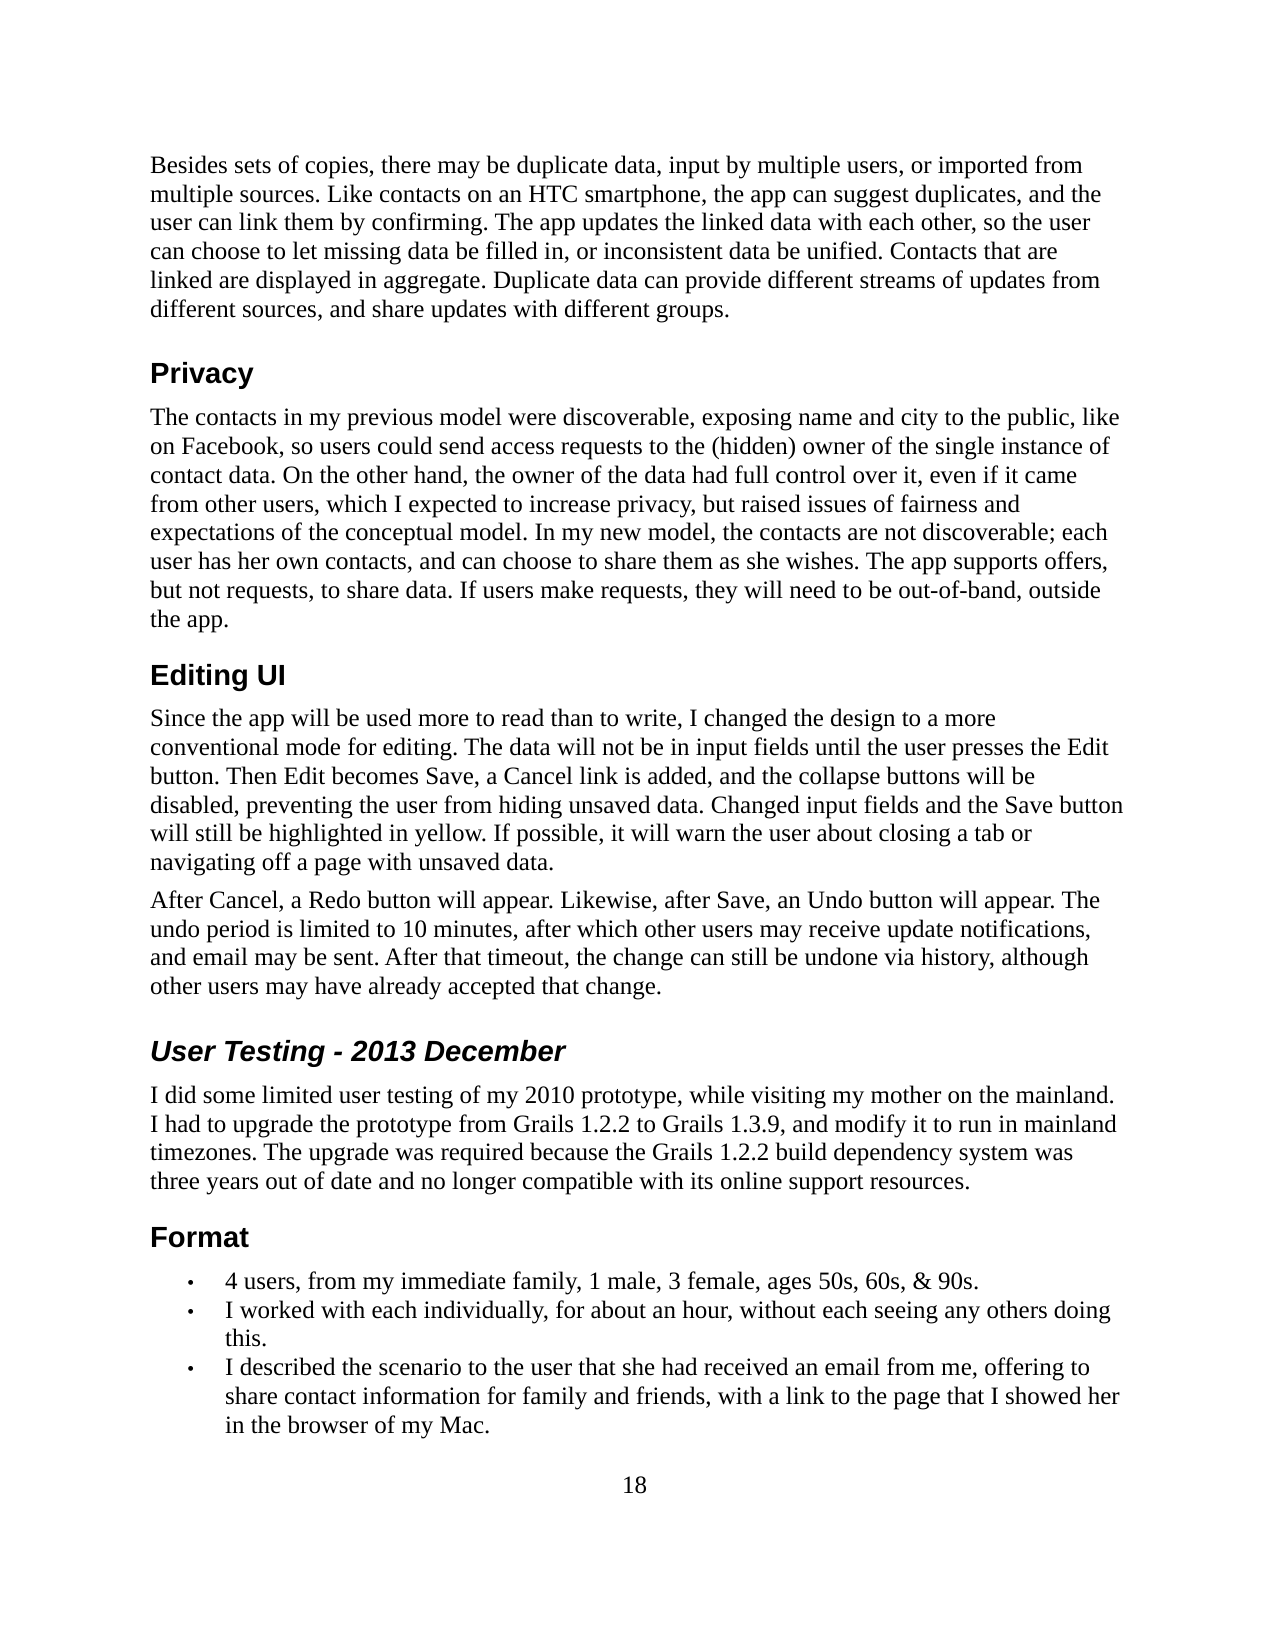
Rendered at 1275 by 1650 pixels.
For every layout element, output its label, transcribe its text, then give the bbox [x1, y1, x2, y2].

text Since the app will be used more to read than to write, I changed the design to a more conventional mode for editing. The data will not be in input fields until the user presses the Edit button. Then Edit becomes Save, a Cancel link is added, and the collapse buttons will be disabled, preventing the user from hiding unsaved data. Changed input fields and the Save button will still be highlighted in yellow. If possible, it will warn the user about closing a tab or navigating off a page with unsaved data. [150, 703, 1125, 876]
subtitle Privacy [150, 356, 1125, 390]
subtitle User Testing - 2013 December [150, 1034, 1125, 1067]
list I worked with each individually, for about an hour, without each seeing any others doing this. [187, 1295, 1125, 1352]
list I described the scenario to the user that she had received an email from me, offering to share contact information for family and friends, with a link to the page that I showed her in the browser of my Mac. [187, 1352, 1125, 1438]
text I did some limited user testing of my 2010 prototype, while visiting my mother on the mainland. I had to upgrade the prototype from Grails 1.2.2 to Grails 1.3.9, and modify it to run in mainland timezones. The upgrade was required because the Grails 1.2.2 build dependency system was three years out of date and no longer compatible with its online support resources. [150, 1080, 1125, 1195]
text After Cancel, a Redo button will appear. Likewise, after Save, an Undo button will appear. The undo period is limited to 10 minutes, after which other users may receive update notifications, and email may be sent. After that timeout, the change can still be undone via history, although other users may have already accepted that change. [150, 885, 1125, 1000]
subtitle Editing UI [150, 657, 1125, 691]
text The contacts in my previous model were discoverable, exposing name and city to the public, like on Facebook, so users could send access requests to the (hidden) owner of the single instance of contact data. On the other hand, the owner of the data had full control over it, even if it came from other users, which I expected to increase privacy, but raised issues of fairness and expectations of the conceptual model. In my new model, the contacts are not discoverable; each user has her own contacts, and can choose to share them as she wishes. The app supports offers, but not requests, to share data. If users make requests, they will need to be out-of-band, outside the app. [150, 402, 1125, 632]
subtitle Format [150, 1220, 1125, 1253]
list 4 users, from my immediate family, 1 male, 3 female, ages 50s, 60s, & 90s. [187, 1266, 1125, 1295]
text Besides sets of copies, there may be duplicate data, input by multiple users, or imported from multiple sources. Like contacts on an HTC smartphone, the app can suggest duplicates, and the user can link them by confirming. The app updates the linked data with each other, so the user can choose to let missing data be filled in, or inconsistent data be unified. Contacts that are linked are displayed in aggregate. Duplicate data can provide different streams of updates from different sources, and share updates with different groups. [150, 150, 1125, 322]
